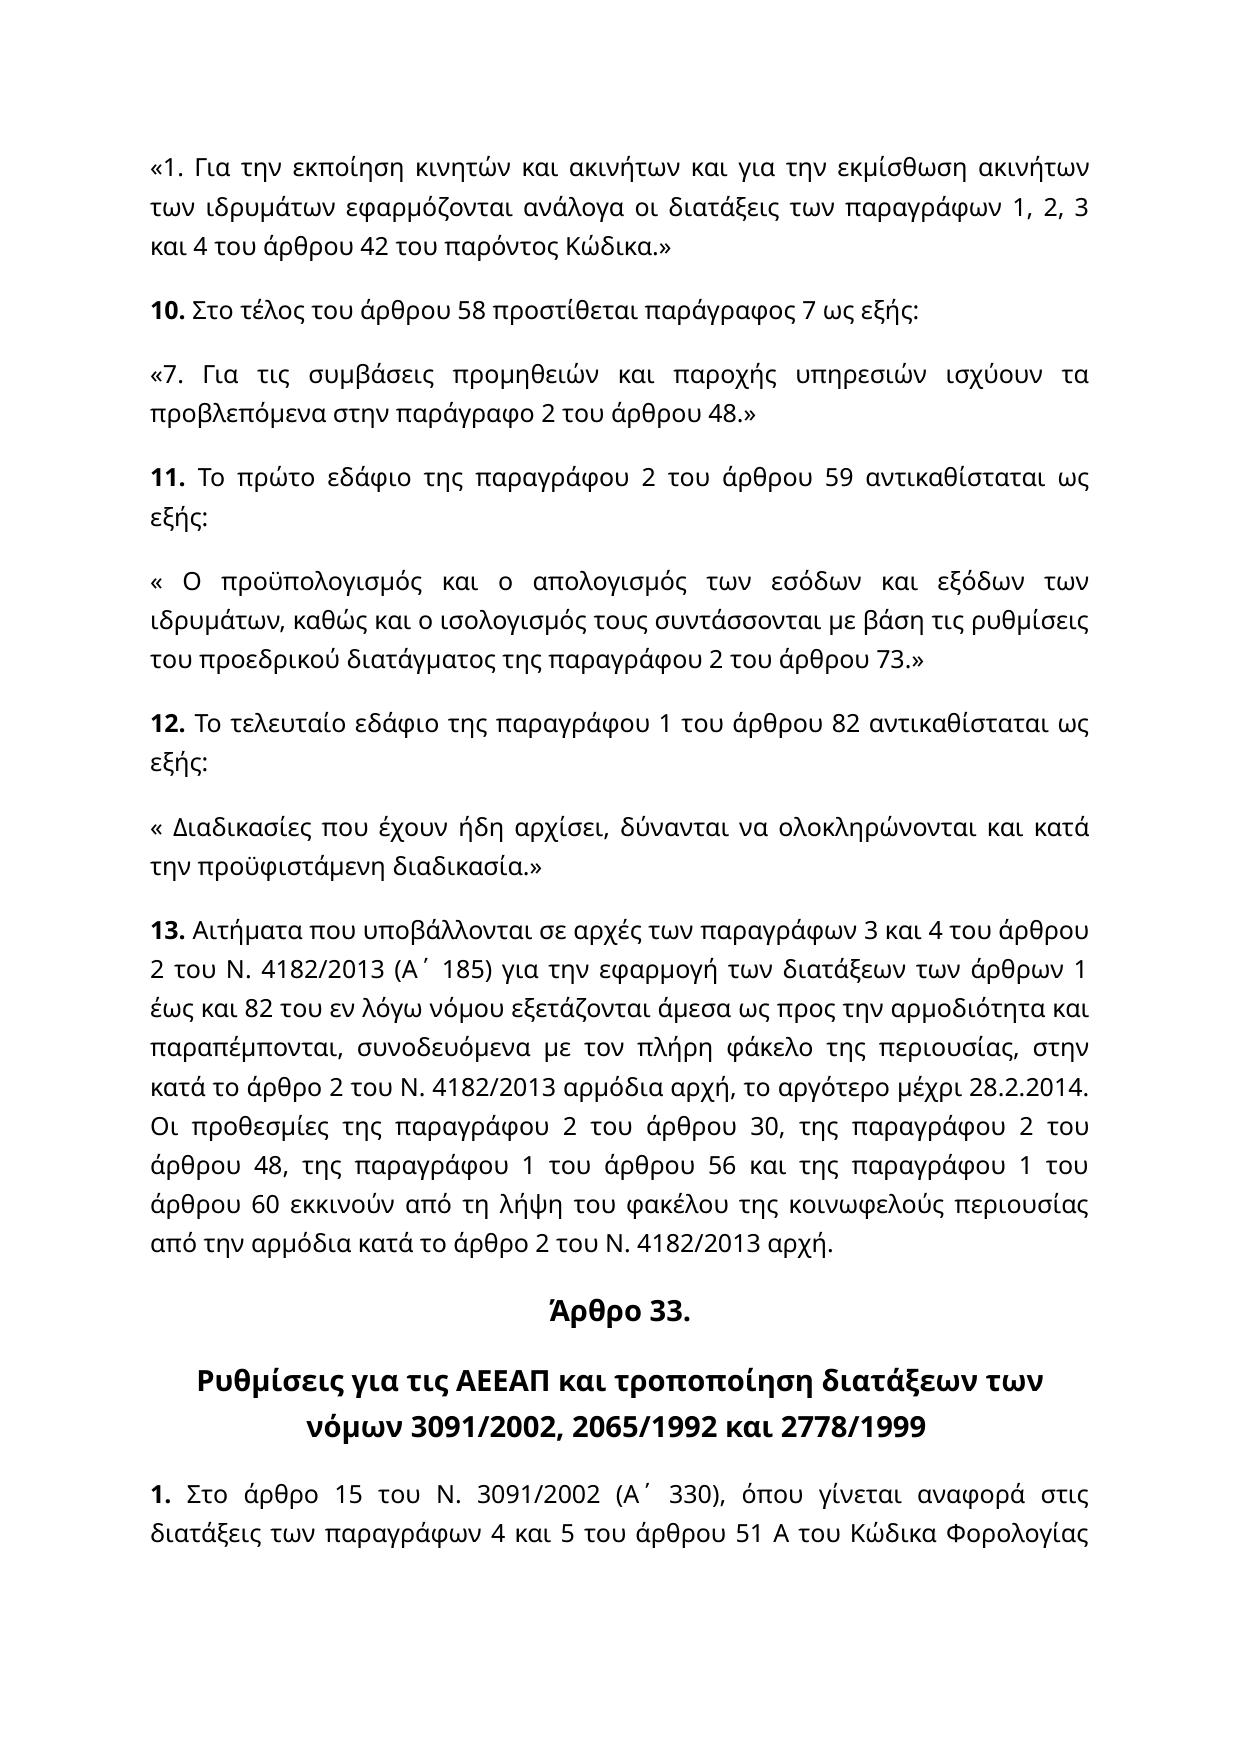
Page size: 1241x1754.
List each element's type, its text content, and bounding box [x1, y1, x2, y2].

text «7. Για τις συμβάσεις προμηθειών και παροχής υπηρεσιών ισχύουν τα προβλεπόμενα στην παράγραφο 2 του άρθρου 48.» [150, 357, 1090, 430]
text 10. Στο τέλος του άρθρου 58 προστίθεται παράγραφος 7 ως εξής: [150, 292, 1090, 327]
subtitle Ρυθμίσεις για τις ΑΕΕΑΠ και τροποποίηση διατάξεων των νόμων 3091/2002, 2065/1992 και 2778/1999 [150, 1361, 1090, 1446]
subtitle Άρθρο 33. [150, 1290, 1090, 1330]
text 11. Το πρώτο εδάφιο της παραγράφου 2 του άρθρου 59 αντικαθίσταται ως εξής: [150, 460, 1090, 533]
text «1. Για την εκποίηση κινητών και ακινήτων και για την εκμίσθωση ακινήτων των ιδρυμάτων εφαρμόζονται ανάλογα οι διατάξεις των παραγράφων 1, 2, 3 και 4 του άρθρου 42 του παρόντος Κώδικα.» [150, 150, 1090, 262]
text 12. Το τελευταίο εδάφιο της παραγράφου 1 του άρθρου 82 αντικαθίσταται ως εξής: [150, 706, 1090, 779]
text « Ο προϋπολογισμός και ο απολογισμός των εσόδων και εξόδων των ιδρυμάτων, καθώς και ο ισολογισμός τους συντάσσονται με βάση τις ρυθμίσεις του προεδρι­κού διατάγματος της παραγράφου 2 του άρθρου 73.» [150, 563, 1090, 676]
text 1. Στο άρθρο 15 του Ν. 3091/2002 (Α΄ 330), όπου γίνεται αναφορά στις διατάξεις των παραγράφων 4 και 5 του άρθρου 51 Α του Κώδικα Φορολογίας [150, 1477, 1090, 1550]
text « Διαδικασίες που έχουν ήδη αρχίσει, δύνανται να ολοκληρώνονται και κατά την προϋφιστάμενη διαδικασία.» [150, 809, 1090, 882]
text 13. Αιτήματα που υποβάλλονται σε αρχές των παραγράφων 3 και 4 του άρθρου 2 του Ν. 4182/2013 (Α΄ 185) για την εφαρμογή των διατάξεων των άρθρων 1 έως και 82 του εν λόγω νόμου εξετάζονται άμεσα ως προς την αρμοδιότητα και παραπέμπονται, συνοδευόμενα με τον πλήρη φάκελο της περιουσίας, στην κατά το άρθρο 2 του Ν. 4182/2013 αρμόδια αρχή, το αργότερο μέχρι 28.2.2014. Οι προθεσμίες της παραγράφου 2 του άρθρου 30, της παραγράφου 2 του άρθρου 48, της παραγράφου 1 του άρθρου 56 και της παραγράφου 1 του άρθρου 60 εκκινούν από τη λήψη του φακέλου της κοινωφελούς περιουσίας από την αρμόδια κατά το άρθρο 2 του Ν. 4182/2013 αρχή. [150, 912, 1090, 1260]
